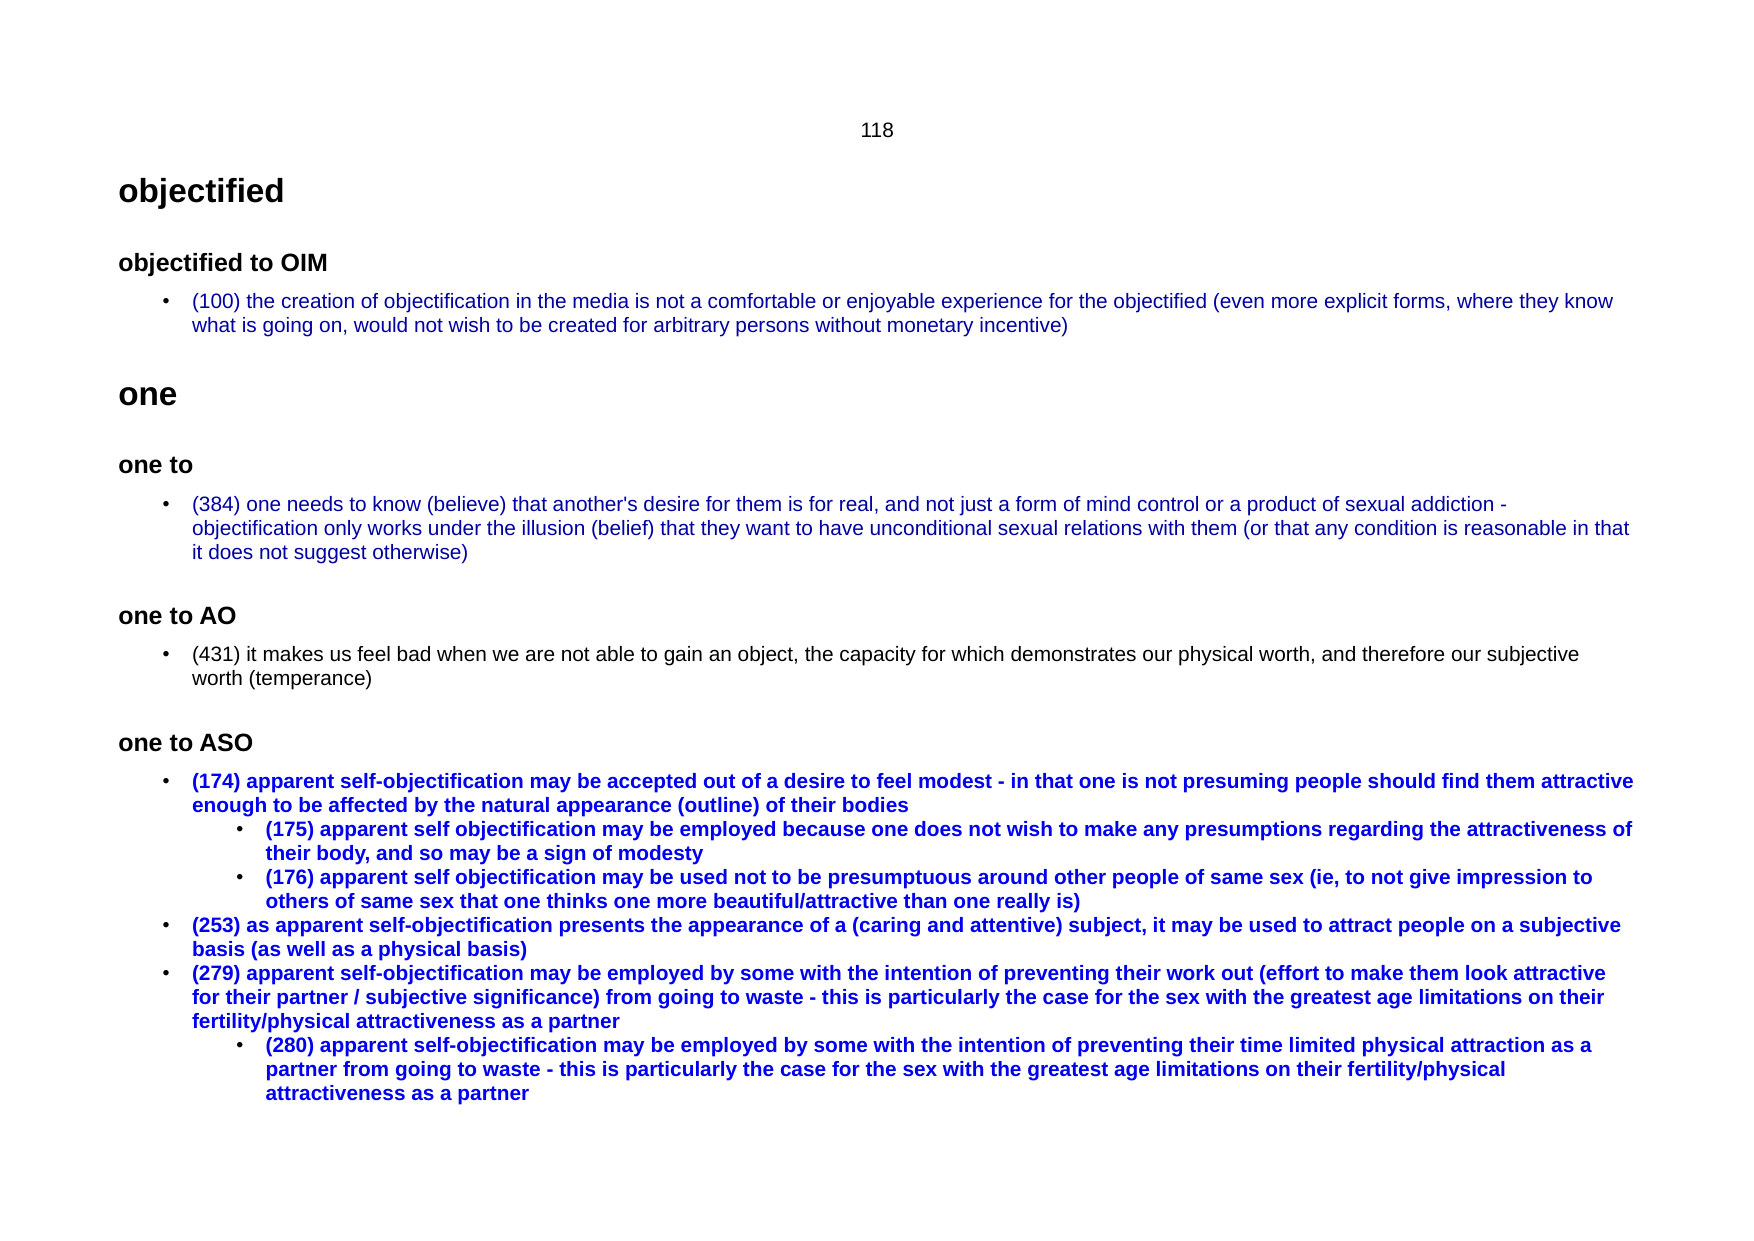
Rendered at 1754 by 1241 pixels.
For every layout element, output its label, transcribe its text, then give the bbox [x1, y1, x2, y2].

list (100) the creation of objectification in the media is not a comfortable or enjoyable experience for the objectified (even more explicit forms, where they know what is going on, would not wish to be created for arbitrary persons without monetary incentive) [162, 289, 1636, 337]
list (384) one needs to know (believe) that another's desire for them is for real, and not just a form of mind control or a product of sexual addiction - objectification only works under the illusion (belief) that they want to have unconditional sexual relations with them (or that any condition is reasonable in that it does not suggest otherwise) [162, 491, 1636, 563]
list (279) apparent self-objectification may be employed by some with the intention of preventing their work out (effort to make them look attractive for their partner / subjective significance) from going to waste - this is particularly the case for the sex with the greatest age limitations on their fertility/physical attractiveness as a partner [162, 961, 1636, 1033]
subtitle objectified [118, 172, 1636, 210]
list (431) it makes us feel bad when we are not able to gain an object, the capacity for which demonstrates our physical worth, and therefore our subjective worth (temperance) [162, 642, 1636, 690]
subtitle one [118, 374, 1636, 413]
subtitle one to [118, 450, 1636, 479]
list (280) apparent self-objectification may be employed by some with the intention of preventing their time limited physical attraction as a partner from going to waste - this is particularly the case for the sex with the greatest age limitations on their fertility/physical attractiveness as a partner [236, 1033, 1636, 1105]
list (174) apparent self-objectification may be accepted out of a desire to feel modest - in that one is not presuming people should find them attractive enough to be affected by the natural appearance (outline) of their bodies [162, 769, 1636, 817]
subtitle one to ASO [118, 728, 1636, 756]
list (253) as apparent self-objectification presents the appearance of a (caring and attentive) subject, it may be used to attract people on a subjective basis (as well as a physical basis) [162, 913, 1636, 961]
list (175) apparent self objectification may be employed because one does not wish to make any presumptions regarding the attractiveness of their body, and so may be a sign of modesty [236, 817, 1636, 865]
subtitle objectified to OIM [118, 247, 1636, 276]
subtitle one to AO [118, 601, 1636, 630]
list (176) apparent self objectification may be used not to be presumptuous around other people of same sex (ie, to not give impression to others of same sex that one thinks one more beautiful/attractive than one really is) [236, 865, 1636, 913]
